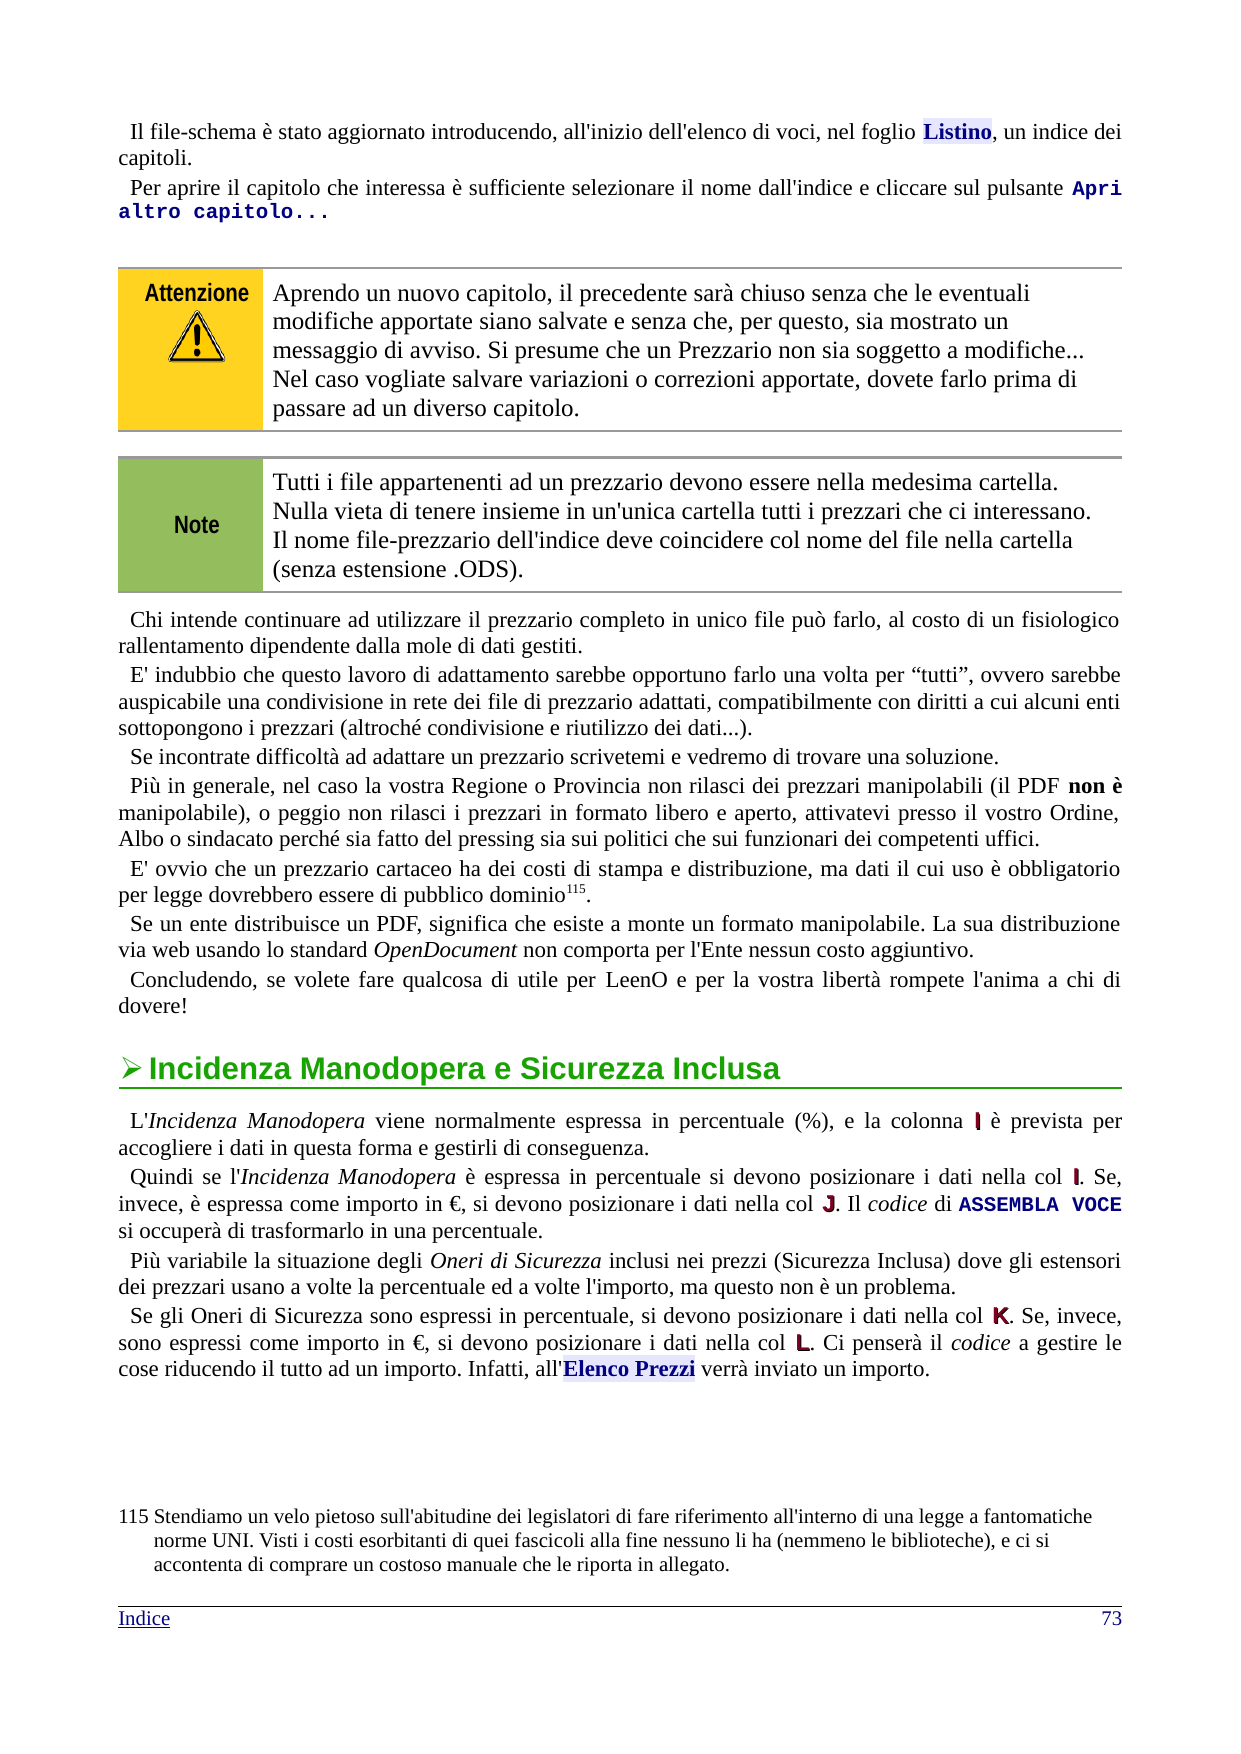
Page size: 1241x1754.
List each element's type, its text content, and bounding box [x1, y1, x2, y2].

table_header Aprendo un nuovo capitolo, il precedente sarà chiuso senza che le eventuali modifiche apportate siano salvate e senza che, per questo, sia mostrato un messaggio di avviso. Si presume che un Prezzario non sia soggetto a modifiche... Nel caso vogliate salvare variazioni o correzioni apportate, dovete farlo prima di passare ad un diverso capitolo. [264, 269, 1122, 430]
text Quindi se l'Incidenza Manodopera è espressa in percentuale si devono posizionare i dati nella col I. Se, invece, è espressa come importo in €, si devono posizionare i dati nella col J. Il codice di ASSEMBLA VOCE si occuperà di trasformarlo in una percentuale. [118, 1163, 1122, 1244]
text L'Incidenza Manodopera viene normalmente espressa in percentuale (%), e la colonna I è prevista per accogliere i dati in questa forma e gestirli di conseguenza. [118, 1107, 1122, 1160]
text Se gli Oneri di Sicurezza sono espressi in percentuale, si devono posizionare i dati nella col K. Se, invece, sono espressi come importo in €, si devono posizionare i dati nella col L. Ci penserà il codice a gestire le cose riducendo il tutto ad un importo. Infatti, all'Elenco Prezzi verrà inviato un importo. [118, 1302, 1122, 1382]
table_header Tutti i file appartenenti ad un prezzario devono essere nella medesima cartella. Nulla vieta di tenere insieme in un'unica cartella tutti i prezzari che ci interessano. Il nome file-prezzario dell'indice deve coincidere col nome del file nella cartella (senza estensione .ODS). [264, 459, 1122, 591]
text Stendiamo un velo pietoso sull'abitudine dei legislatori di fare riferimento all'interno di una legge a fantomatiche norme UNI. Visti i costi esorbitanti di quei fascicoli alla fine nessuno li ha (nemmeno le biblioteche), e ci si accontenta di comprare un costoso manuale che le riporta in allegato. [118, 1504, 1122, 1576]
text Chi intende continuare ad utilizzare il prezzario completo in unico file può farlo, al costo di un fisiologico rallentamento dipendente dalla mole di dati gestiti. [118, 606, 1122, 658]
text Più in generale, nel caso la vostra Regione o Provincia non rilasci dei prezzari manipolabili (il PDF non è manipolabile), o peggio non rilasci i prezzari in formato libero e aperto, attivatevi presso il vostro Ordine, Albo o sindacato perché sia fatto del pressing sia sui politici che sui funzionari dei competenti uffici. [118, 773, 1122, 852]
text Se incontrate difficoltà ad adattare un prezzario scrivetemi e vedremo di trovare una soluzione. [118, 743, 1122, 770]
text Se un ente distribuisce un PDF, significa che esiste a monte un formato manipolabile. La sua distribuzione via web usando lo standard OpenDocument non comporta per l'Ente nessun costo aggiuntivo. [118, 910, 1122, 963]
table_header Attenzione [118, 269, 263, 430]
text Più variabile la situazione degli Oneri di Sicurezza inclusi nei prezzi (Sicurezza Inclusa) dove gli estensori dei prezzari usano a volte la percentuale ed a volte l'importo, ma questo non è un problema. [118, 1247, 1122, 1299]
picture [164, 306, 229, 366]
text Per aprire il capitolo che interessa è sufficiente selezionare il nome dall'indice e cliccare sul pulsante Apri altro capitolo... [118, 174, 1122, 225]
text E' indubbio che questo lavoro di adattamento sarebbe opportuno farlo una volta per “tutti”, ovvero sarebbe auspicabile una condivisione in rete dei file di prezzario adattati, compatibilmente con diritti a cui alcuni enti sottopongono i prezzari (altroché condivisione e riutilizzo dei dati...). [118, 661, 1122, 740]
text Il file-schema è stato aggiornato introducendo, all'inizio dell'elenco di voci, nel foglio Listino, un indice dei capitoli. [118, 118, 1122, 171]
text E' ovvio che un prezzario cartaceo ha dei costi di stampa e distribuzione, ma dati il cui uso è obbligatorio per legge dovrebbero essere di pubblico dominio. [118, 854, 1122, 907]
subtitle Incidenza Manodopera e Sicurezza Inclusa [119, 1050, 1122, 1087]
text Concludendo, se volete fare qualcosa di utile per LeenO e per la vostra libertà rompete l'anima a chi di dovere! [118, 966, 1122, 1018]
table_header Note [118, 459, 263, 591]
